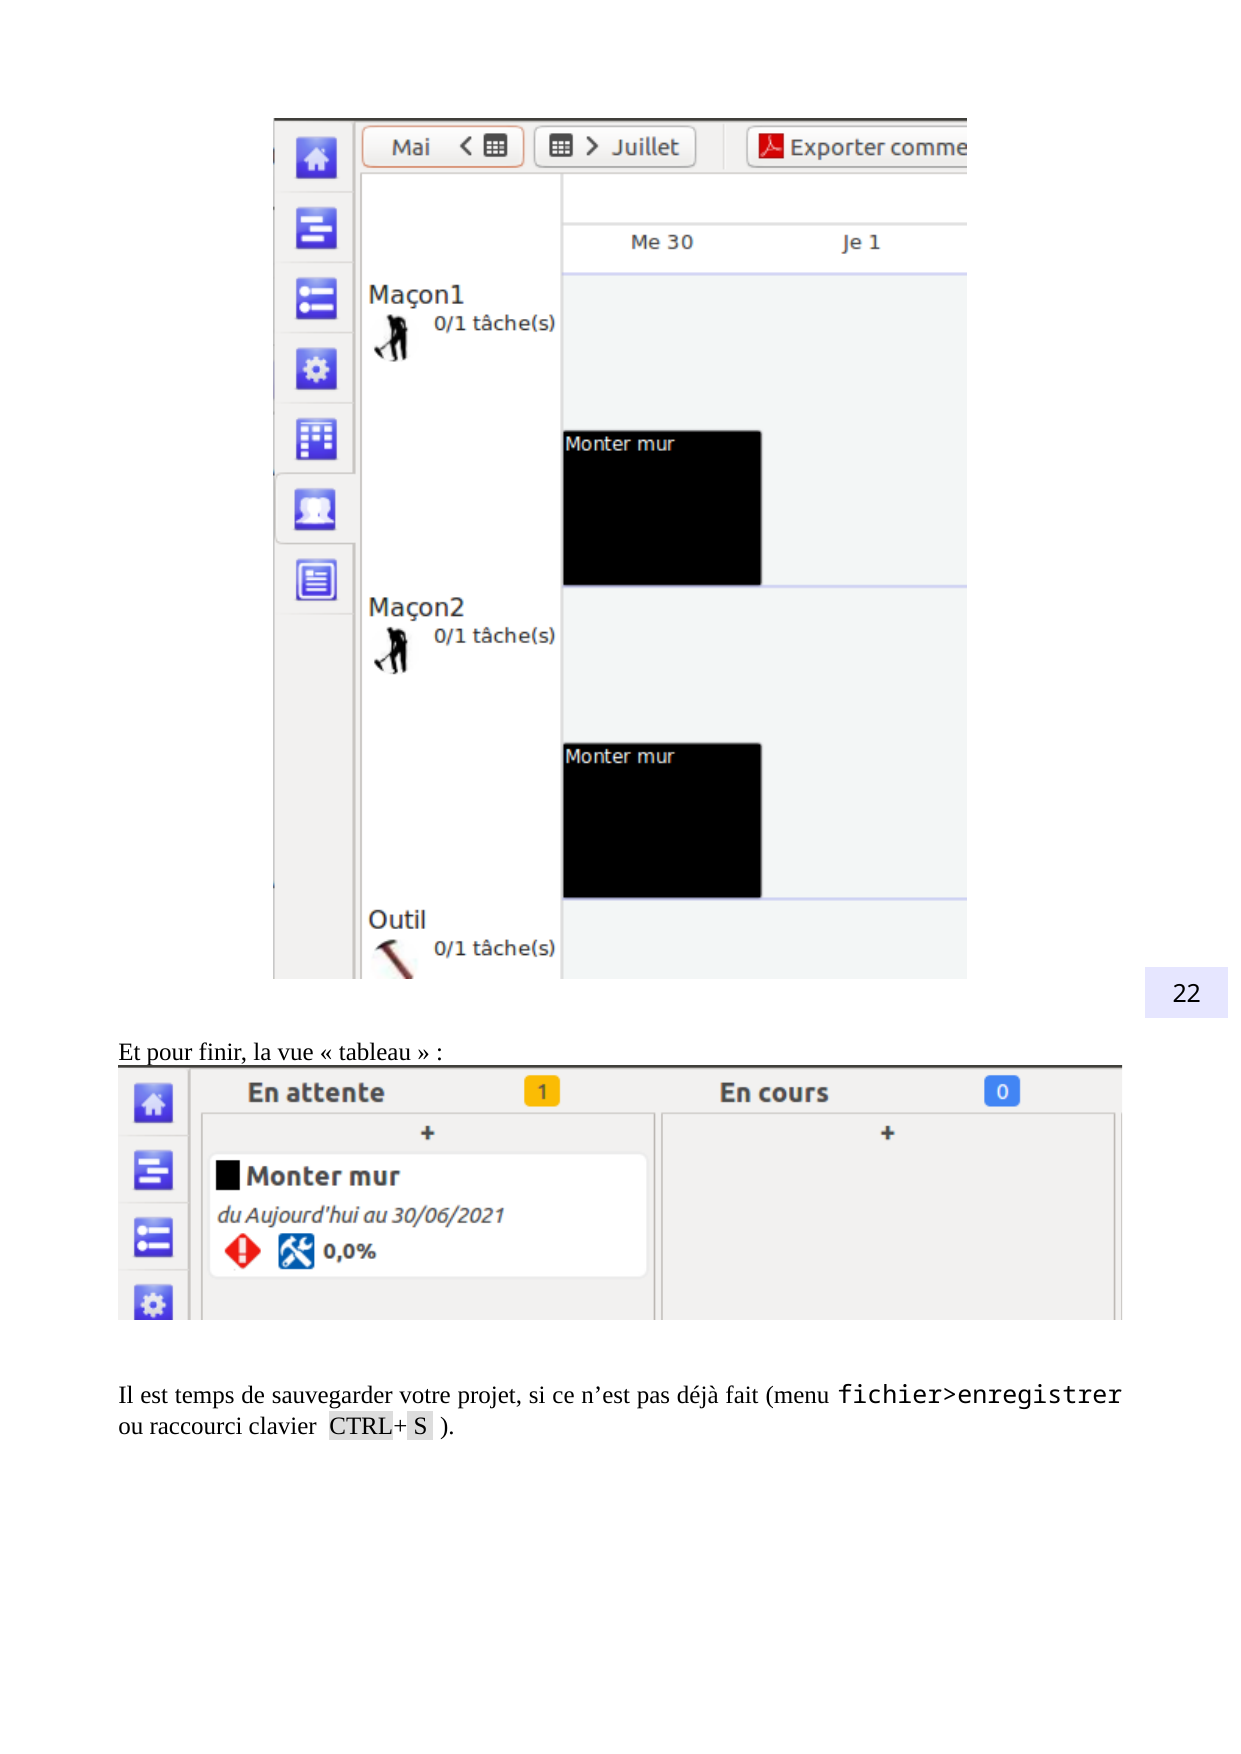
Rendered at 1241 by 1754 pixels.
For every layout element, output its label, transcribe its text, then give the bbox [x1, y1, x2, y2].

text Il est temps de sauvegarder votre projet, si ce n’est pas déjà fait (menu fichier>enregistrer ou raccourci clavier CTRL+ S ). [118, 1377, 1122, 1440]
text Et pour finir, la vue « tableau » : [118, 1037, 1122, 1065]
picture [273, 118, 967, 979]
picture [118, 1065, 1123, 1320]
